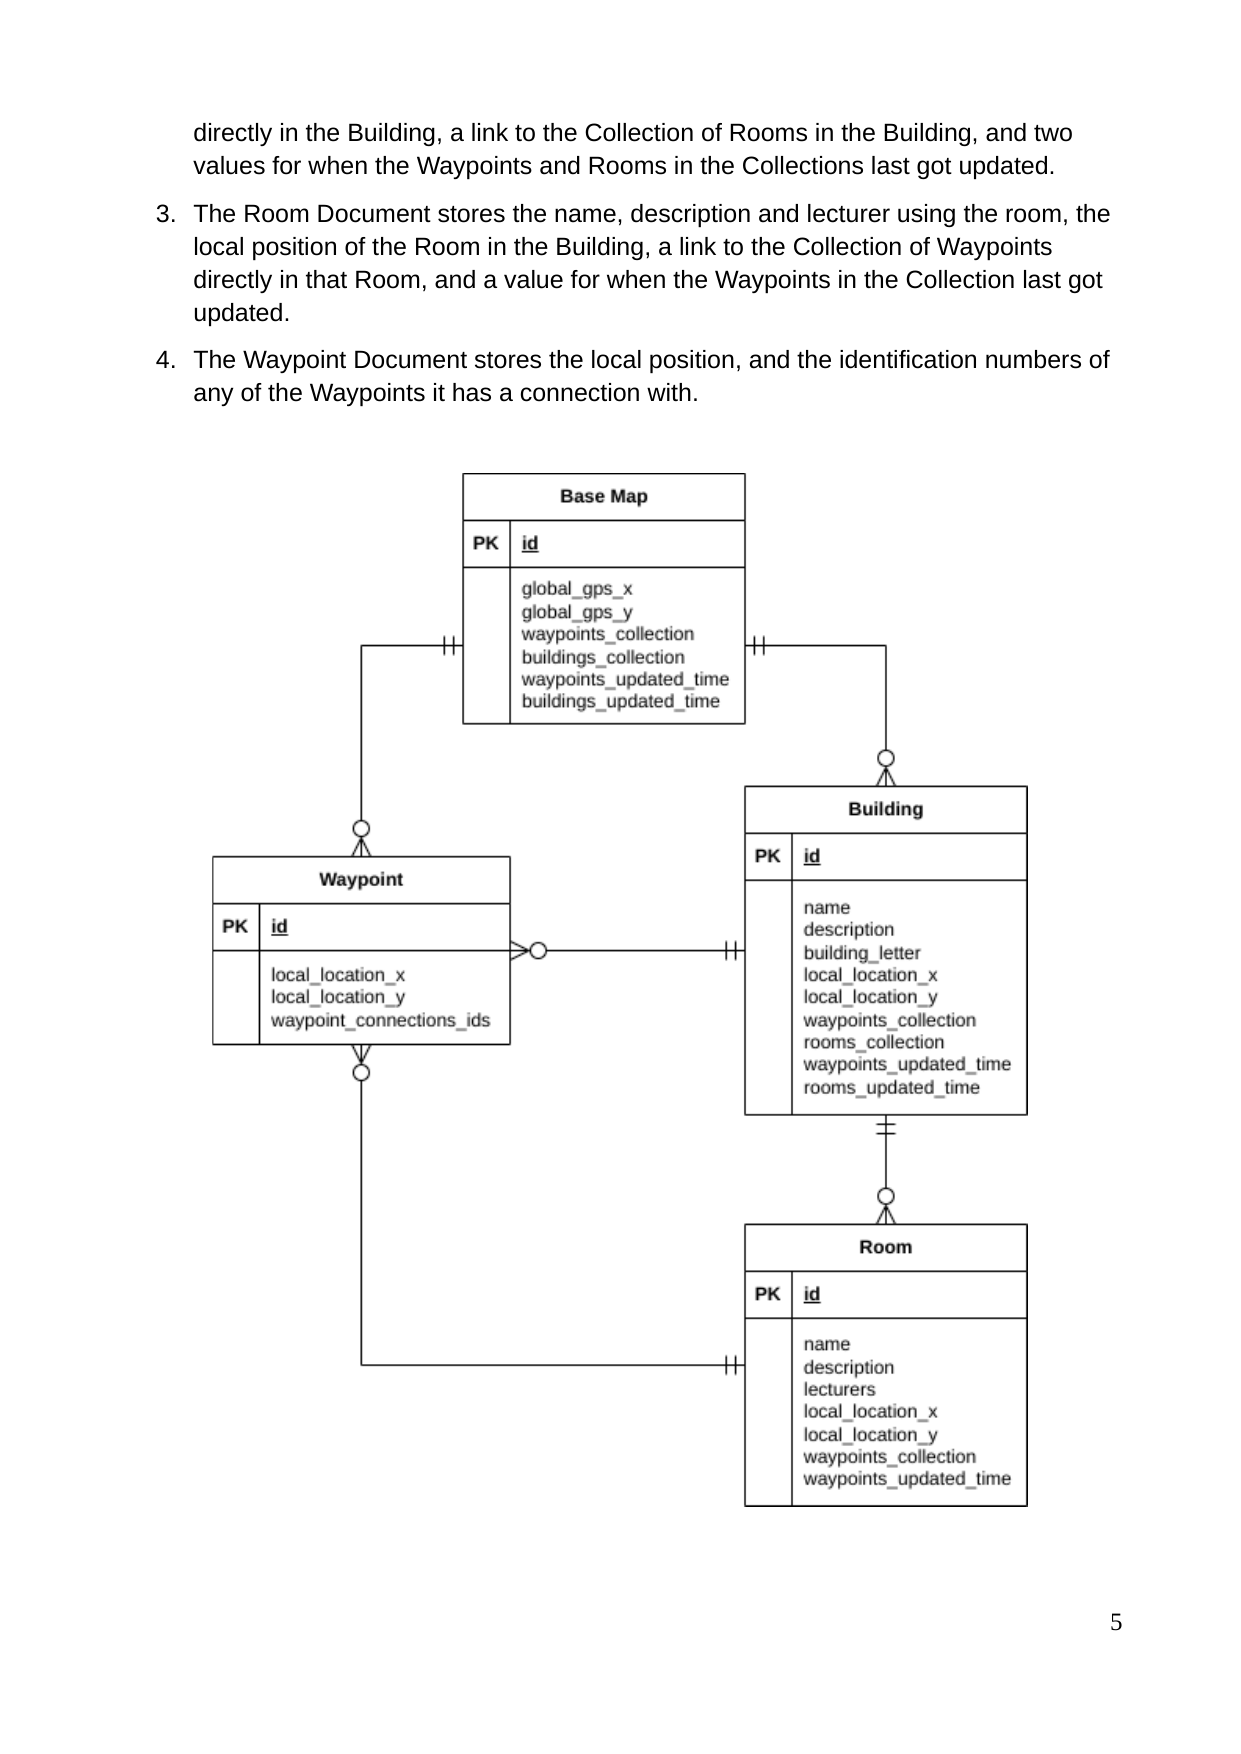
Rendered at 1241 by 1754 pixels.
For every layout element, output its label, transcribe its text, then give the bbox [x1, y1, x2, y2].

picture [212, 473, 1028, 1507]
list The Waypoint Document stores the local position, and the identification numbers of any of the Waypoints it has a connection with. [156, 345, 1122, 407]
list The Room Document stores the name, description and lecturer using the room, the local position of the Room in the Building, a link to the Collection of Waypoints directly in that Room, and a value for when the Waypoints in the Collection last got updated. [156, 199, 1122, 327]
list directly in the Building, a link to the Collection of Rooms in the Building, and two values for when the Waypoints and Rooms in the Collections last got updated. [156, 118, 1122, 180]
